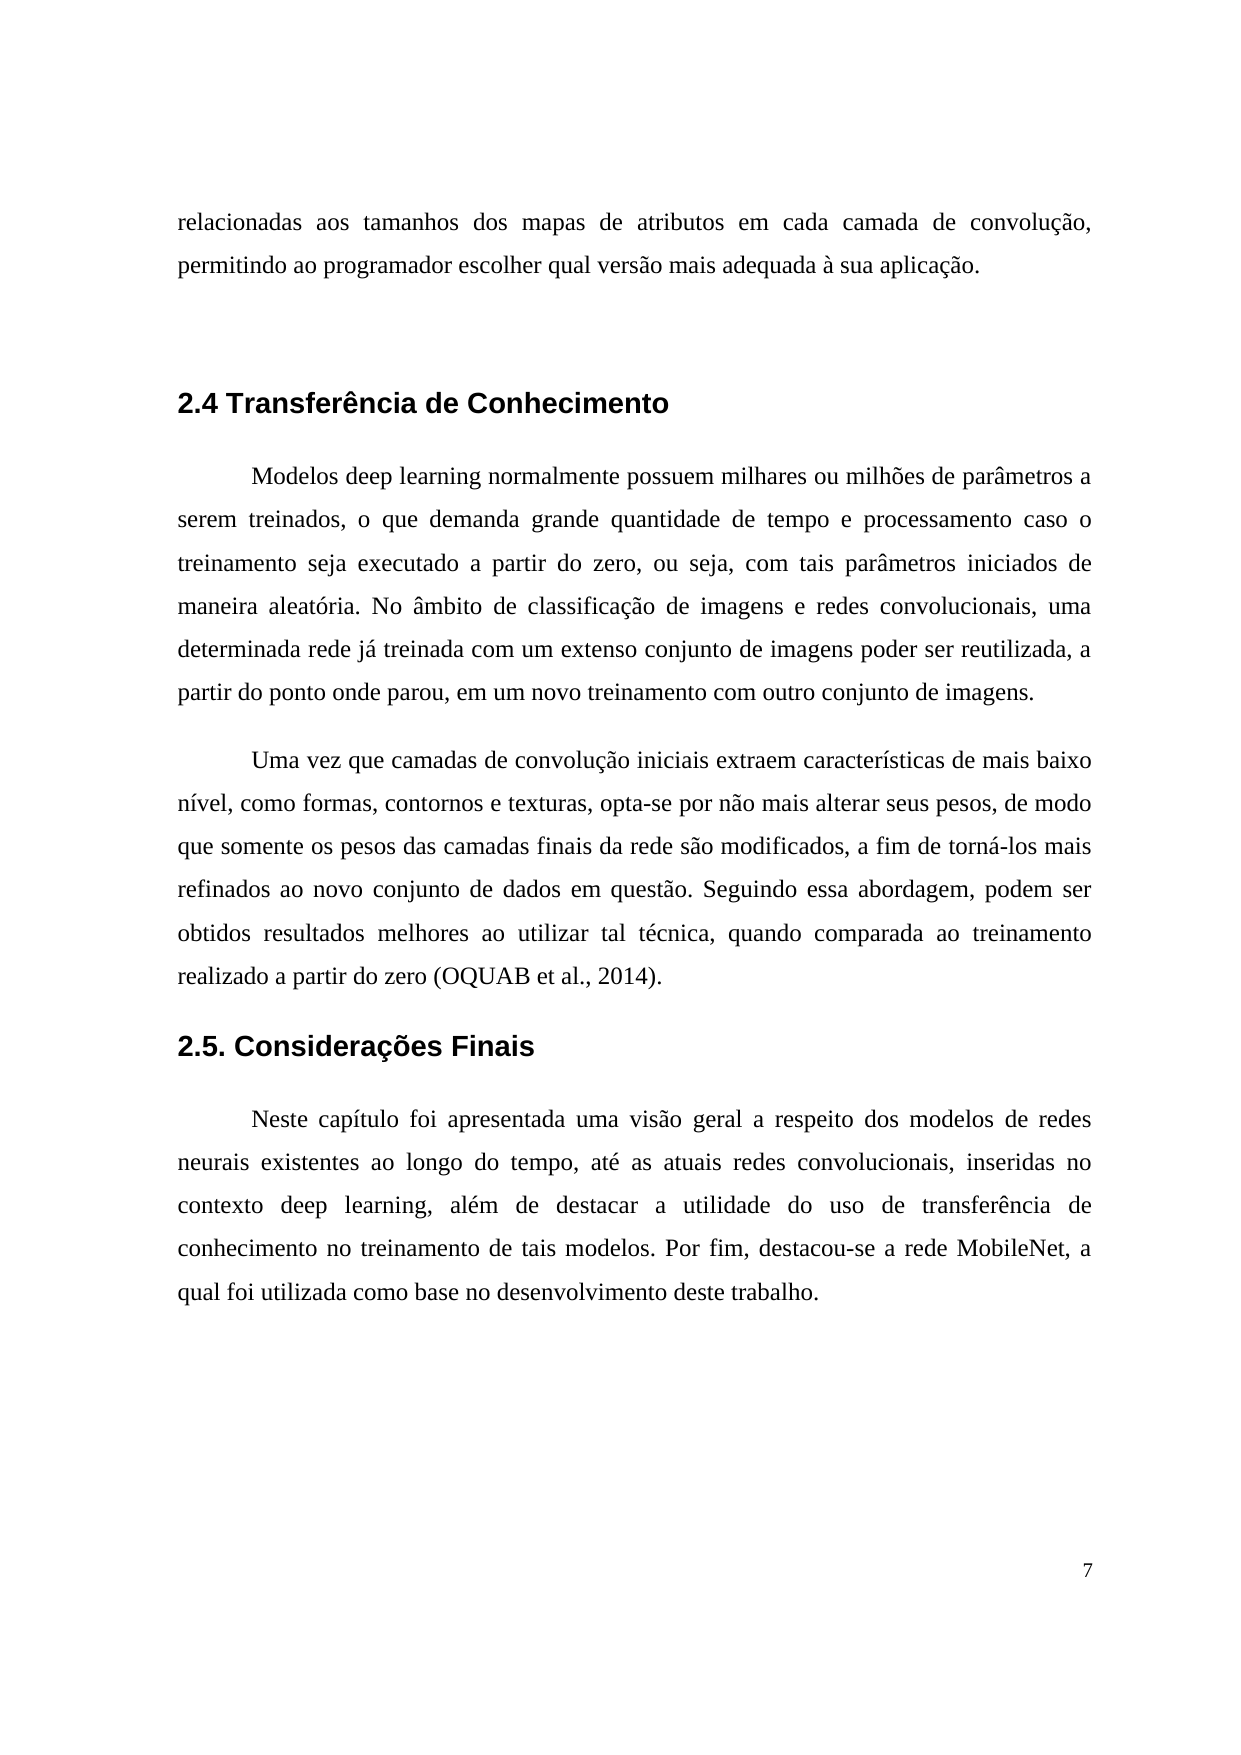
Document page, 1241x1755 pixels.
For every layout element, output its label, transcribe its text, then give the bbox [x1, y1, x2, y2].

subtitle 2.5. Considerações Finais [177, 1029, 1093, 1062]
subtitle 2.4 Transferência de Conhecimento [177, 386, 1093, 419]
text Uma vez que camadas de convolução iniciais extraem características de mais baixo nível, como formas, contornos e texturas, opta-se por não mais alterar seus pesos, de modo que somente os pesos das camadas finais da rede são modificados, a fim de torná-los mais refinados ao novo conjunto de dados em questão. Seguindo essa abordagem, podem ser obtidos resultados melhores ao utilizar tal técnica, quando comparada ao treinamento realizado a partir do zero (OQUAB et al., 2014). [177, 745, 1093, 989]
text Neste capítulo foi apresentada uma visão geral a respeito dos modelos de redes neurais existentes ao longo do tempo, até as atuais redes convolucionais, inseridas no contexto deep learning, além de destacar a utilidade do uso de transferência de conhecimento no treinamento de tais modelos. Por fim, destacou-se a rede MobileNet, a qual foi utilizada como base no desenvolvimento deste trabalho. [177, 1104, 1093, 1305]
text Modelos deep learning normalmente possuem milhares ou milhões de parâmetros a serem treinados, o que demanda grande quantidade de tempo e processamento caso o treinamento seja executado a partir do zero, ou seja, com tais parâmetros iniciados de maneira aleatória. No âmbito de classificação de imagens e redes convolucionais, uma determinada rede já treinada com um extenso conjunto de imagens poder ser reutilizada, a partir do ponto onde parou, em um novo treinamento com outro conjunto de imagens. [177, 461, 1093, 706]
text relacionadas aos tamanhos dos mapas de atributos em cada camada de convolução, permitindo ao programador escolher qual versão mais adequada à sua aplicação. [177, 207, 1093, 278]
